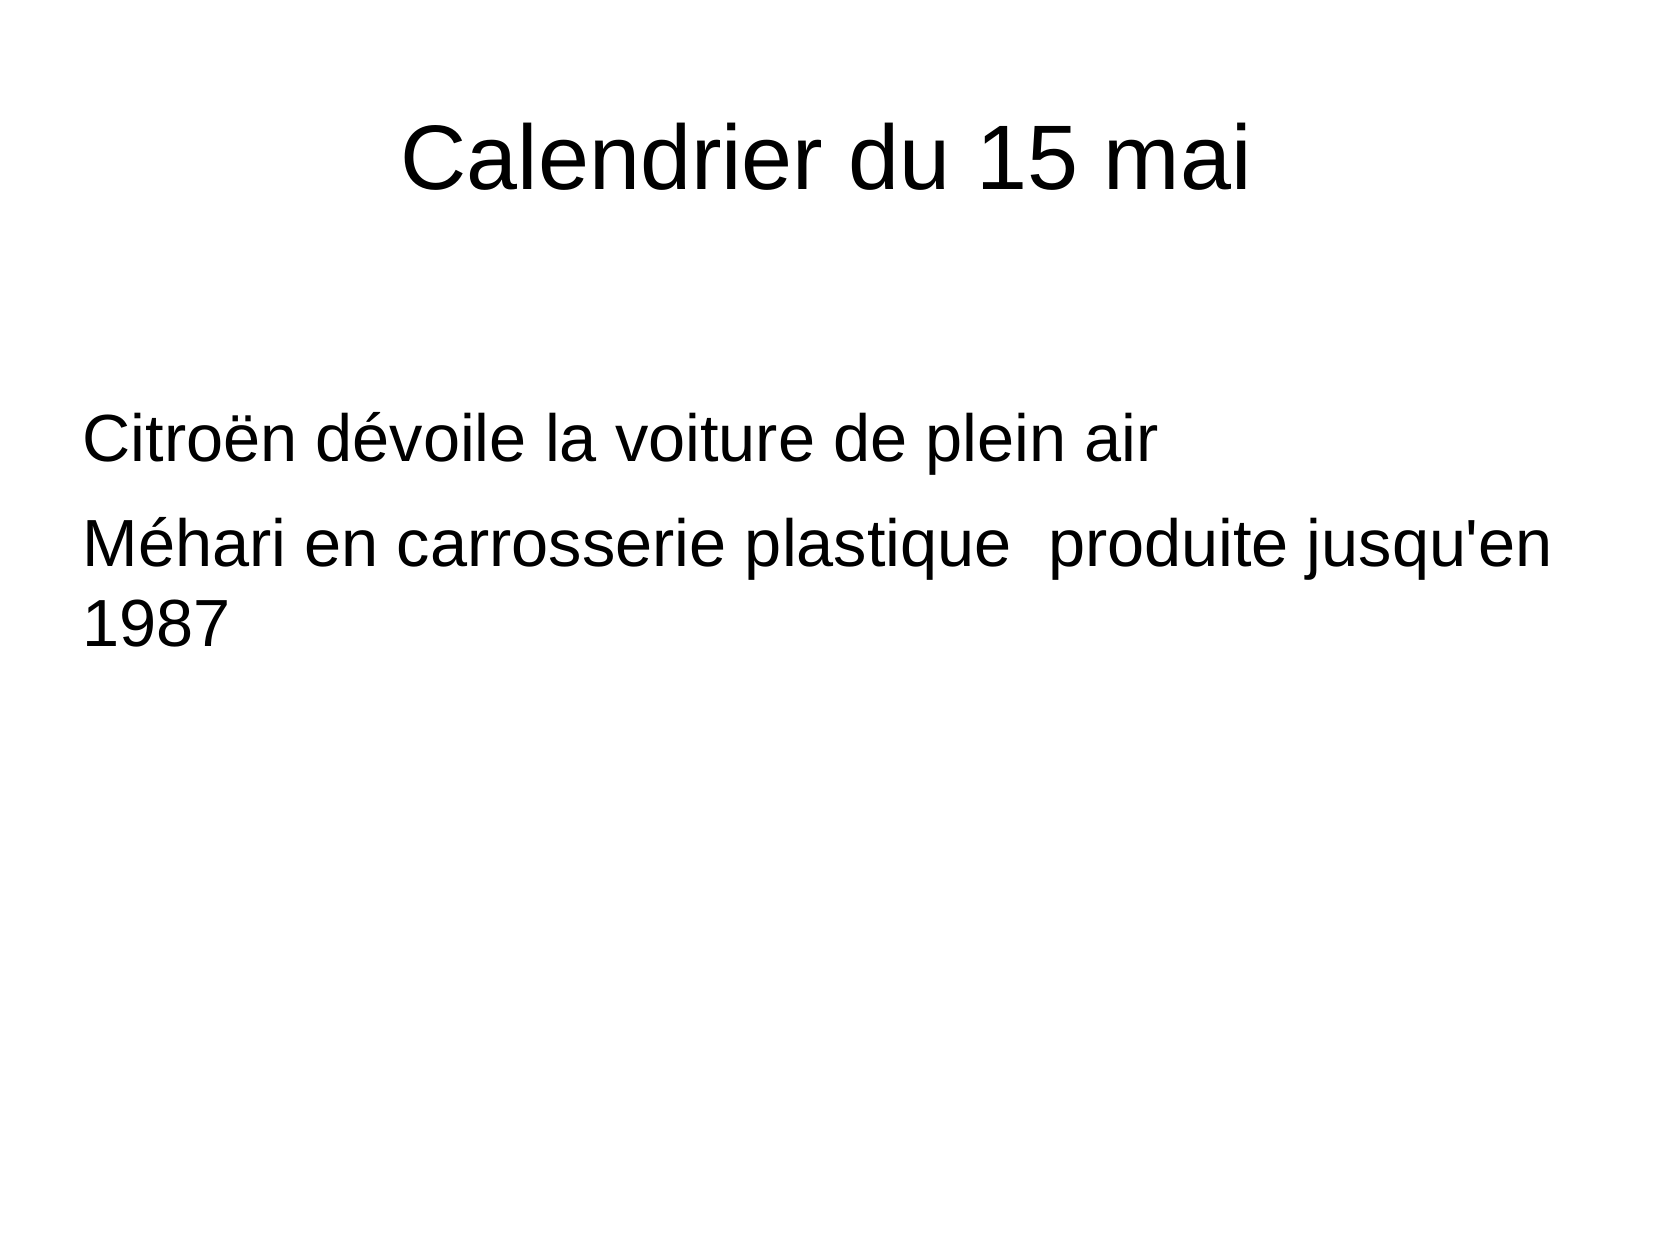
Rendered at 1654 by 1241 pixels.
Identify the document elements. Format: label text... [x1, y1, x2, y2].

title Calendrier du 15 mai [82, 49, 1571, 257]
list Citroën dévoile la voiture de plein air Méhari en carrosserie plastique produite jusqu'en 1987 [82, 290, 1571, 749]
